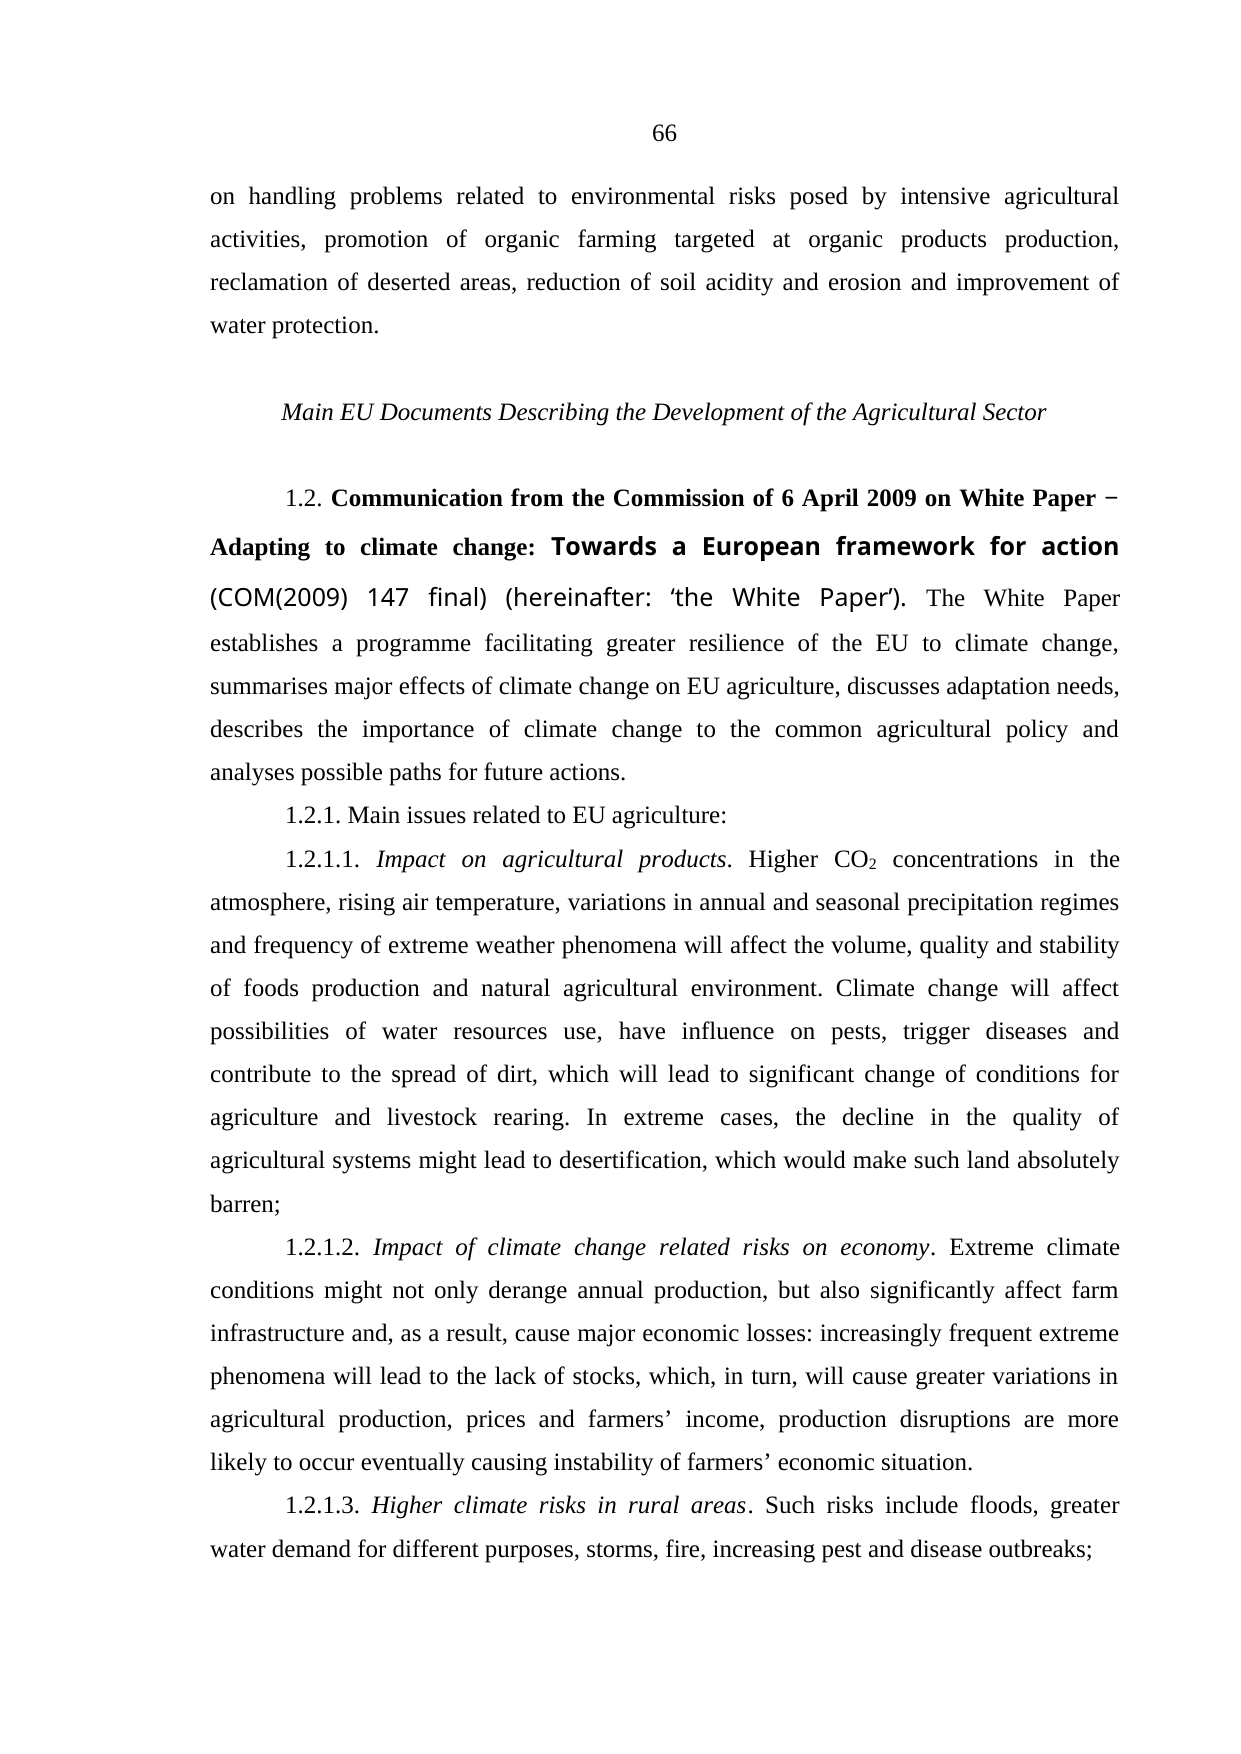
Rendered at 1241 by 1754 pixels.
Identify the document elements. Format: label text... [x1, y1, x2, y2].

text Main EU Documents Describing the Development of the Agricultural Sector [210, 397, 1120, 425]
text 1.2. Communication from the Commission of 6 April 2009 on White Paper − Adapting to climate change: Towards a European framework for action (COM(2009) 147 final) (hereinafter: ‘the White Paper’). The White Paper establishes a programme facilitating greater resilience of the EU to climate change, summarises major effects of climate change on EU agriculture, discusses adaptation needs, describes the importance of climate change to the common agricultural policy and analyses possible paths for future actions. [210, 483, 1120, 786]
text 1.2.1. Main issues related to EU agriculture: [210, 801, 1120, 829]
text 1.2.1.2. Impact of climate change related risks on economy. Extreme climate conditions might not only derange annual production, but also significantly affect farm infrastructure and, as a result, cause major economic losses: increasingly frequent extreme phenomena will lead to the lack of stocks, which, in turn, will cause greater variations in agricultural production, prices and farmers’ income, production disruptions are more likely to occur eventually causing instability of farmers’ economic situation. [210, 1232, 1120, 1476]
text 1.2.1.3. Higher climate risks in rural areas. Such risks include floods, greater water demand for different purposes, storms, fire, increasing pest and disease outbreaks; [210, 1491, 1120, 1562]
text on handling problems related to environmental risks posed by intensive agricultural activities, promotion of organic farming targeted at organic products production, reclamation of deserted areas, reduction of soil acidity and erosion and improvement of water protection. [210, 181, 1120, 339]
text 1.2.1.1. Impact on agricultural products. Higher CO2 concentrations in the atmosphere, rising air temperature, variations in annual and seasonal precipitation regimes and frequency of extreme weather phenomena will affect the volume, quality and stability of foods production and natural agricultural environment. Climate change will affect possibilities of water resources use, have influence on pests, trigger diseases and contribute to the spread of dirt, which will lead to significant change of conditions for agriculture and livestock rearing. In extreme cases, the decline in the quality of agricultural systems might lead to desertification, which would make such land absolutely barren; [210, 844, 1120, 1217]
